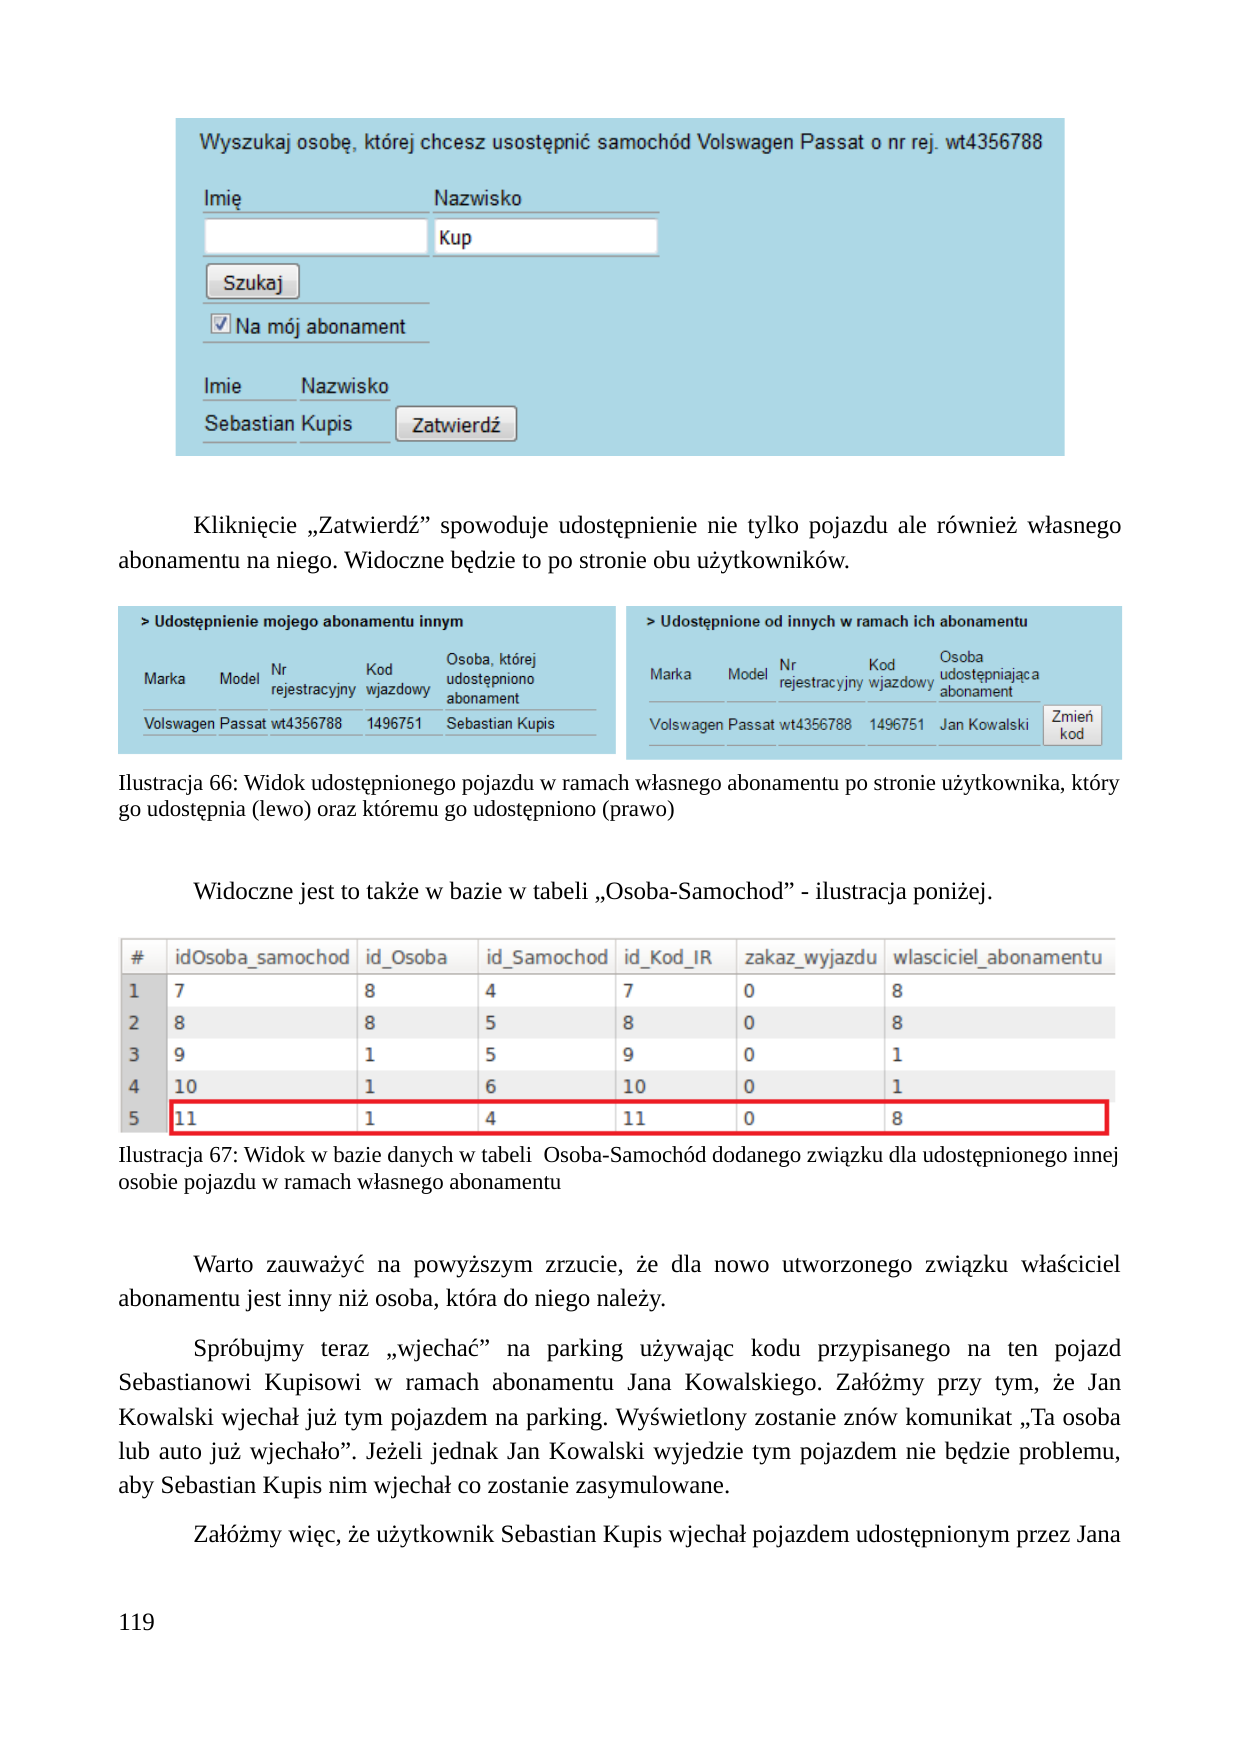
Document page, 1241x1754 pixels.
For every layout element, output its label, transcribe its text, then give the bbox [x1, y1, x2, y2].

text Załóżmy więc, że użytkownik Sebastian Kupis wjechał pojazdem udostępnionym przez Jana [118, 1519, 1122, 1548]
picture [175, 118, 1065, 456]
text Warto zauważyć na powyższym zrzucie, że dla nowo utworzonego związku właściciel abonamentu jest inny niż osoba, która do niego należy. [118, 1249, 1122, 1312]
picture [118, 606, 1123, 769]
text Widoczne jest to także w bazie w tabeli „Osoba-Samochod” - ilustracja poniżej. [118, 876, 1122, 905]
picture [118, 937, 1123, 1142]
text Kliknięcie „Zatwierdź” spowoduje udostępnienie nie tylko pojazdu ale również własnego abonamentu na niego. Widoczne będzie to po stronie obu użytkowników. [118, 510, 1122, 574]
text Ilustracja 67: Widok w bazie danych w tabeli Osoba-Samochód dodanego związku dla udostępnionego innej osobie pojazdu w ramach własnego abonamentu [118, 1142, 1122, 1194]
text Ilustracja 66: Widok udostępnionego pojazdu w ramach własnego abonamentu po stronie użytkownika, który go udostępnia (lewo) oraz któremu go udostępniono (prawo) [118, 769, 1122, 821]
text Spróbujmy teraz „wjechać” na parking używając kodu przypisanego na ten pojazd Sebastianowi Kupisowi w ramach abonamentu Jana Kowalskiego. Załóżmy przy tym, że Jan Kowalski wjechał już tym pojazdem na parking. Wyświetlony zostanie znów komunikat „Ta osoba lub auto już wjechało”. Jeżeli jednak Jan Kowalski wyjedzie tym pojazdem nie będzie problemu, aby Sebastian Kupis nim wjechał co zostanie zasymulowane. [118, 1333, 1122, 1499]
